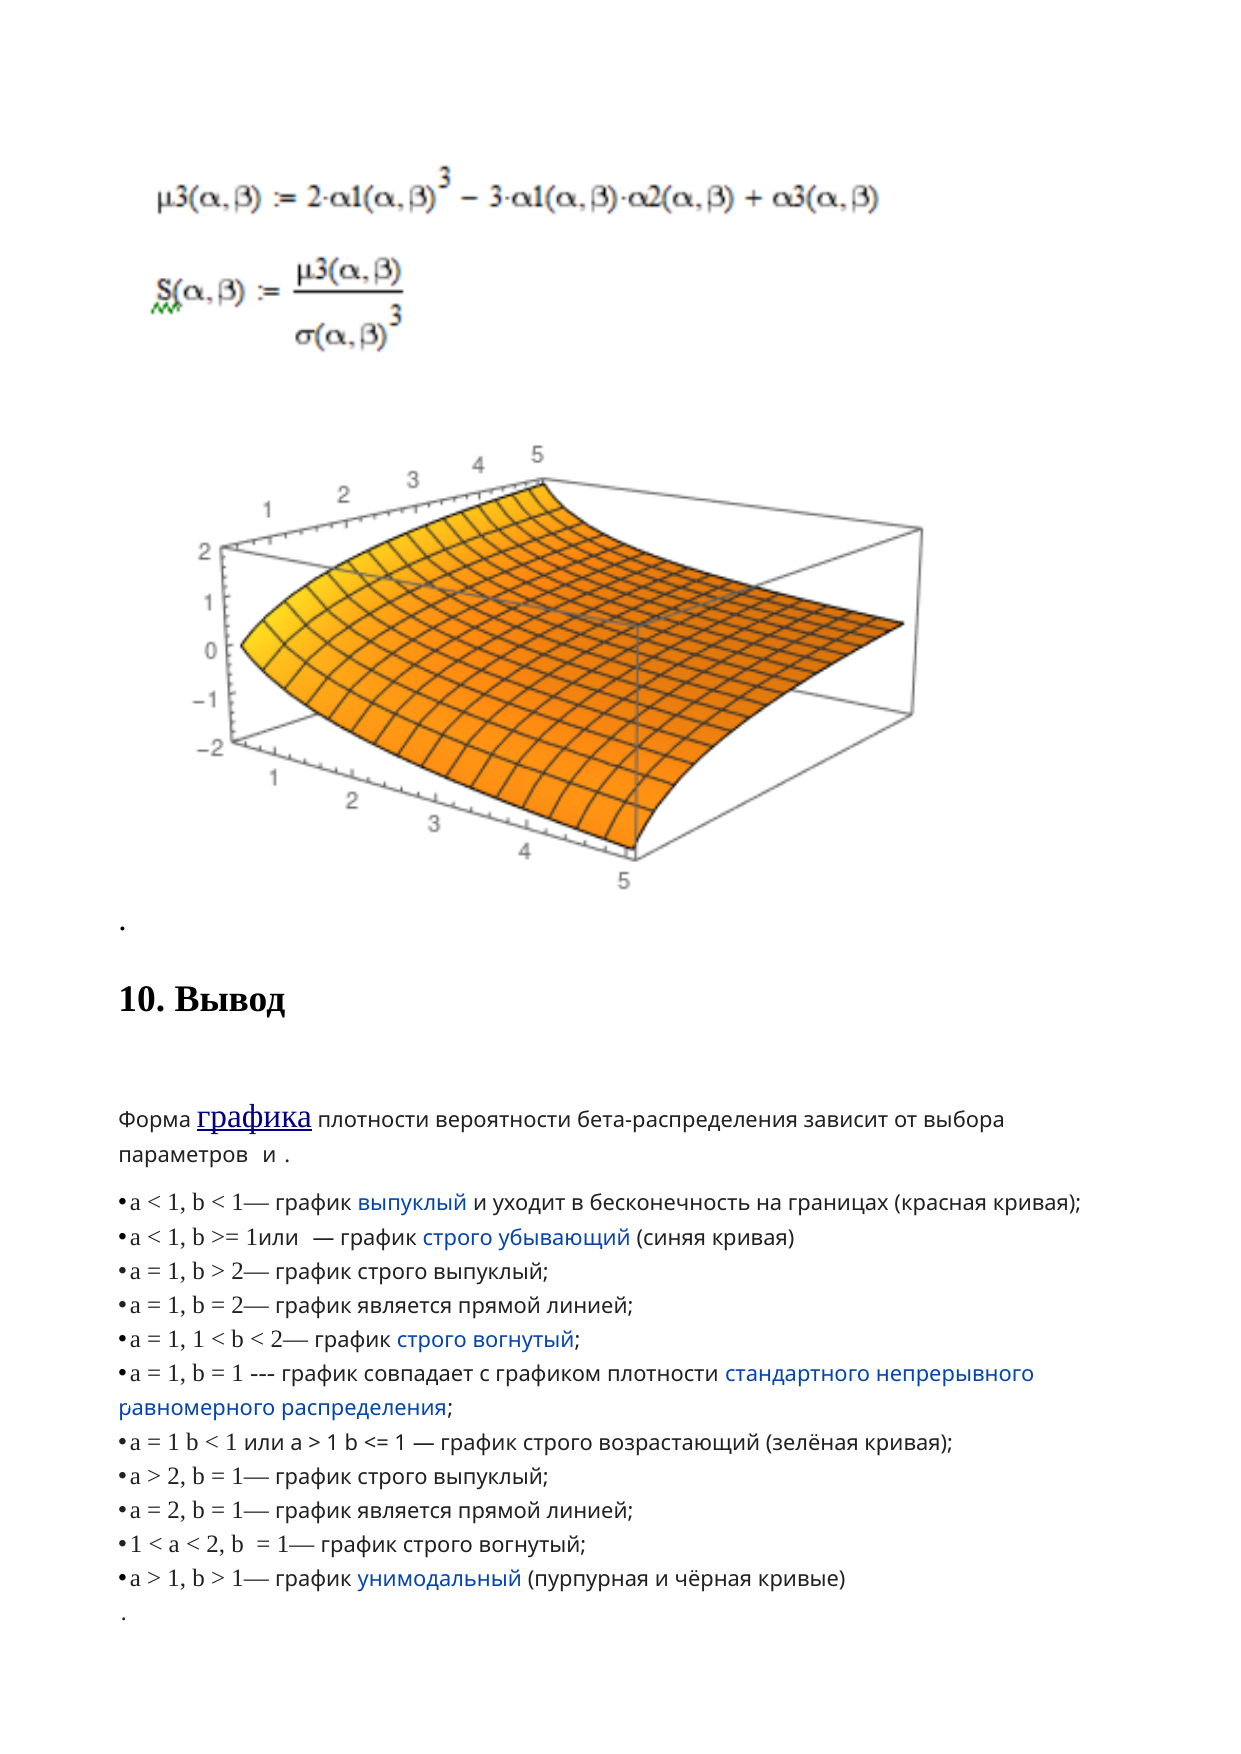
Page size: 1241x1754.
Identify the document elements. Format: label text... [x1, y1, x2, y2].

text . [118, 118, 1122, 938]
list a = 1, b = 2— график является прямой линией; [118, 1290, 1122, 1339]
text Форма графика плотности вероятности бета-распределения зависит от выбора параметров и . [118, 1096, 1122, 1168]
picture [116, 126, 956, 437]
list a < 1, b < 1— график выпуклый и уходит в бесконечность на границах (красная кривая); [118, 1187, 1122, 1237]
list a = 1 b < 1 или a > 1 b <= 1 — график строго возрастающий (зелёная кривая); [118, 1426, 1122, 1476]
list a = 1, b > 2— график строго выпуклый; [118, 1256, 1122, 1305]
list a > 1, b > 1— график унимодальный (пурпурная и чёрная кривые) [118, 1563, 1122, 1613]
list a < 1, b >= 1или — график строго убывающий (синяя кривая) [118, 1221, 1122, 1271]
list a = 1, b = 1 --- график совпадает с графиком плотности стандартного непрерывного равномерного распределения; [118, 1358, 1122, 1422]
list a = 2, b = 1— график является прямой линией; [118, 1495, 1122, 1544]
list a > 2, b = 1— график строго выпуклый; [118, 1461, 1122, 1510]
list 1 < a < 2, b = 1— график строго вогнутый; [118, 1529, 1122, 1579]
list a = 1, 1 < b < 2— график строго вогнутый; [118, 1324, 1122, 1374]
list . [118, 1597, 1122, 1647]
text 10. Вывод [118, 976, 1122, 1019]
picture [125, 440, 993, 900]
